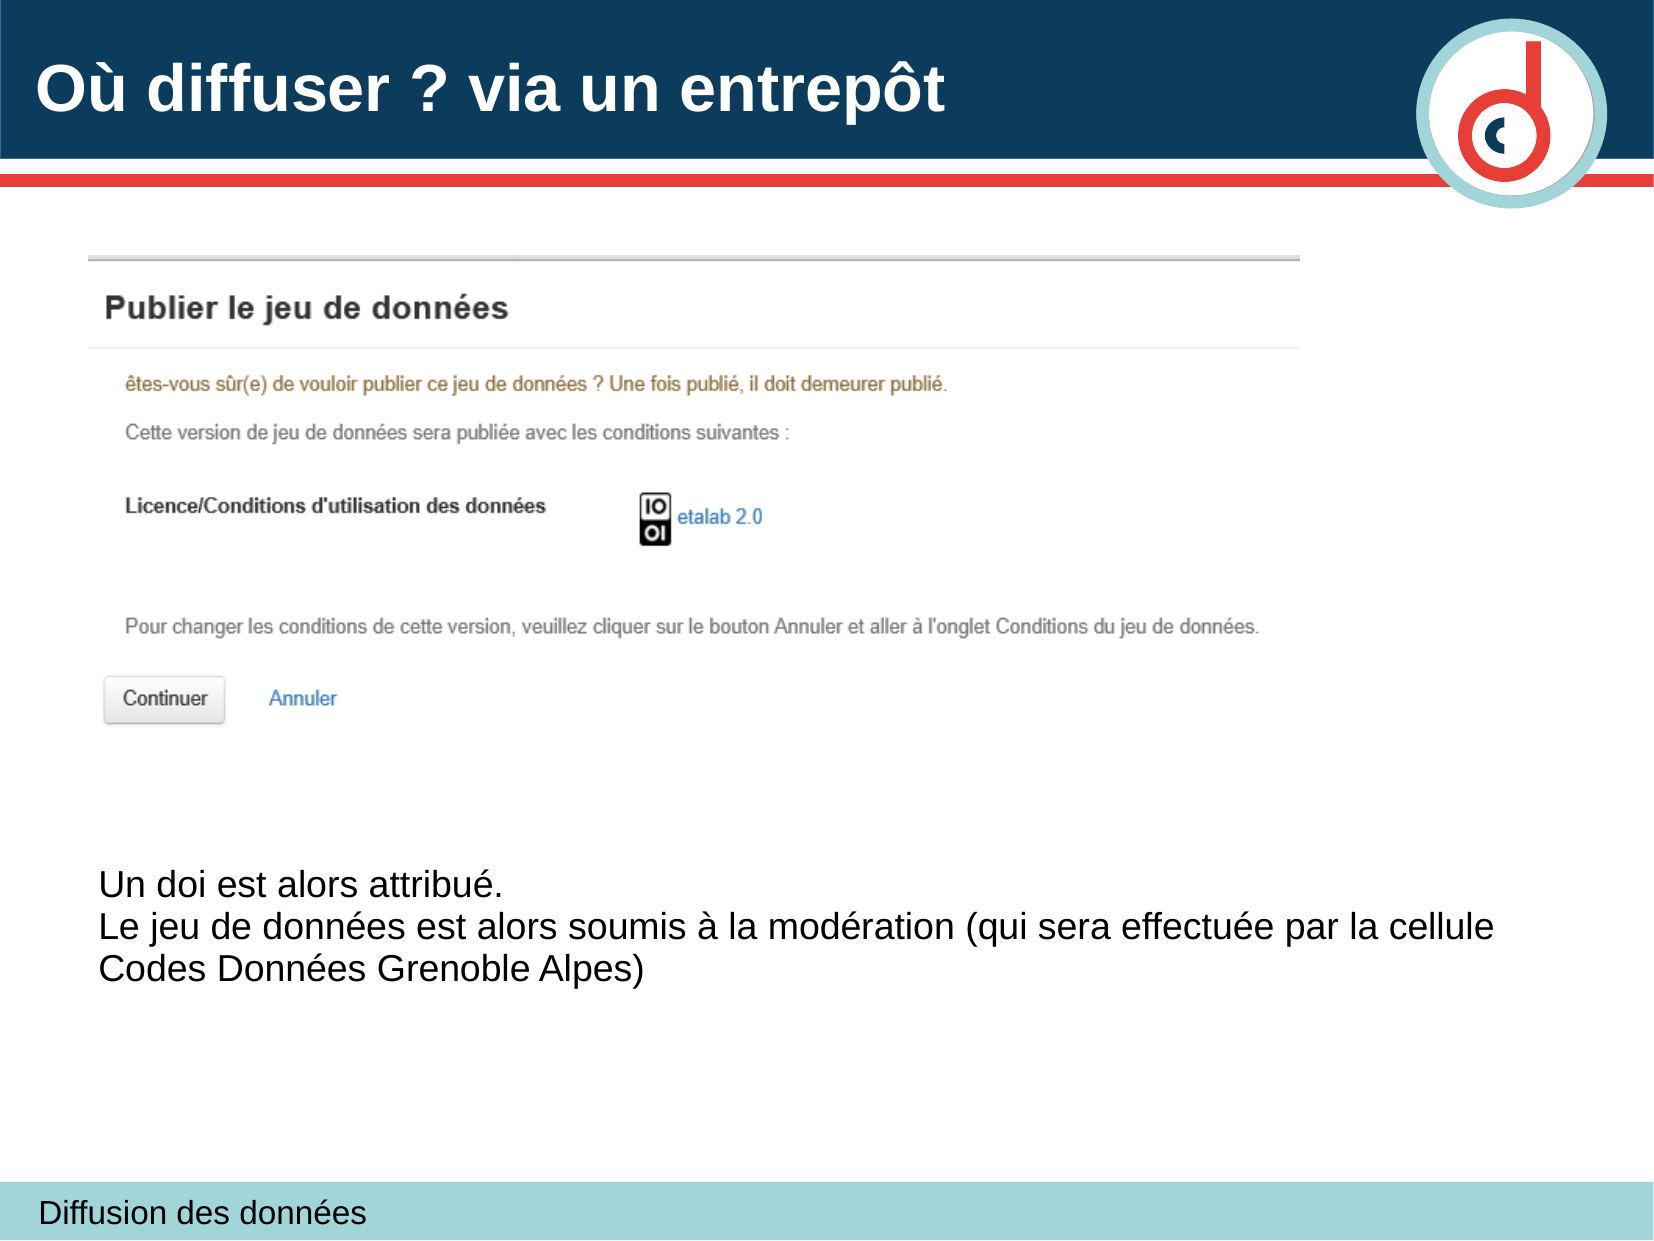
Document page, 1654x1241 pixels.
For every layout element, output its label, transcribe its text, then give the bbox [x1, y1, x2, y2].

title Où diffuser ? via un entrepôt [35, 11, 1430, 159]
picture [88, 255, 1300, 737]
text_box Un doi est alors attribué. Le jeu de données est alors soumis à la modération (qui sera effectuée par la cellule Codes Données Grenoble Alpes) [83, 856, 1565, 1040]
text_box Diffusion des données [23, 1187, 621, 1241]
